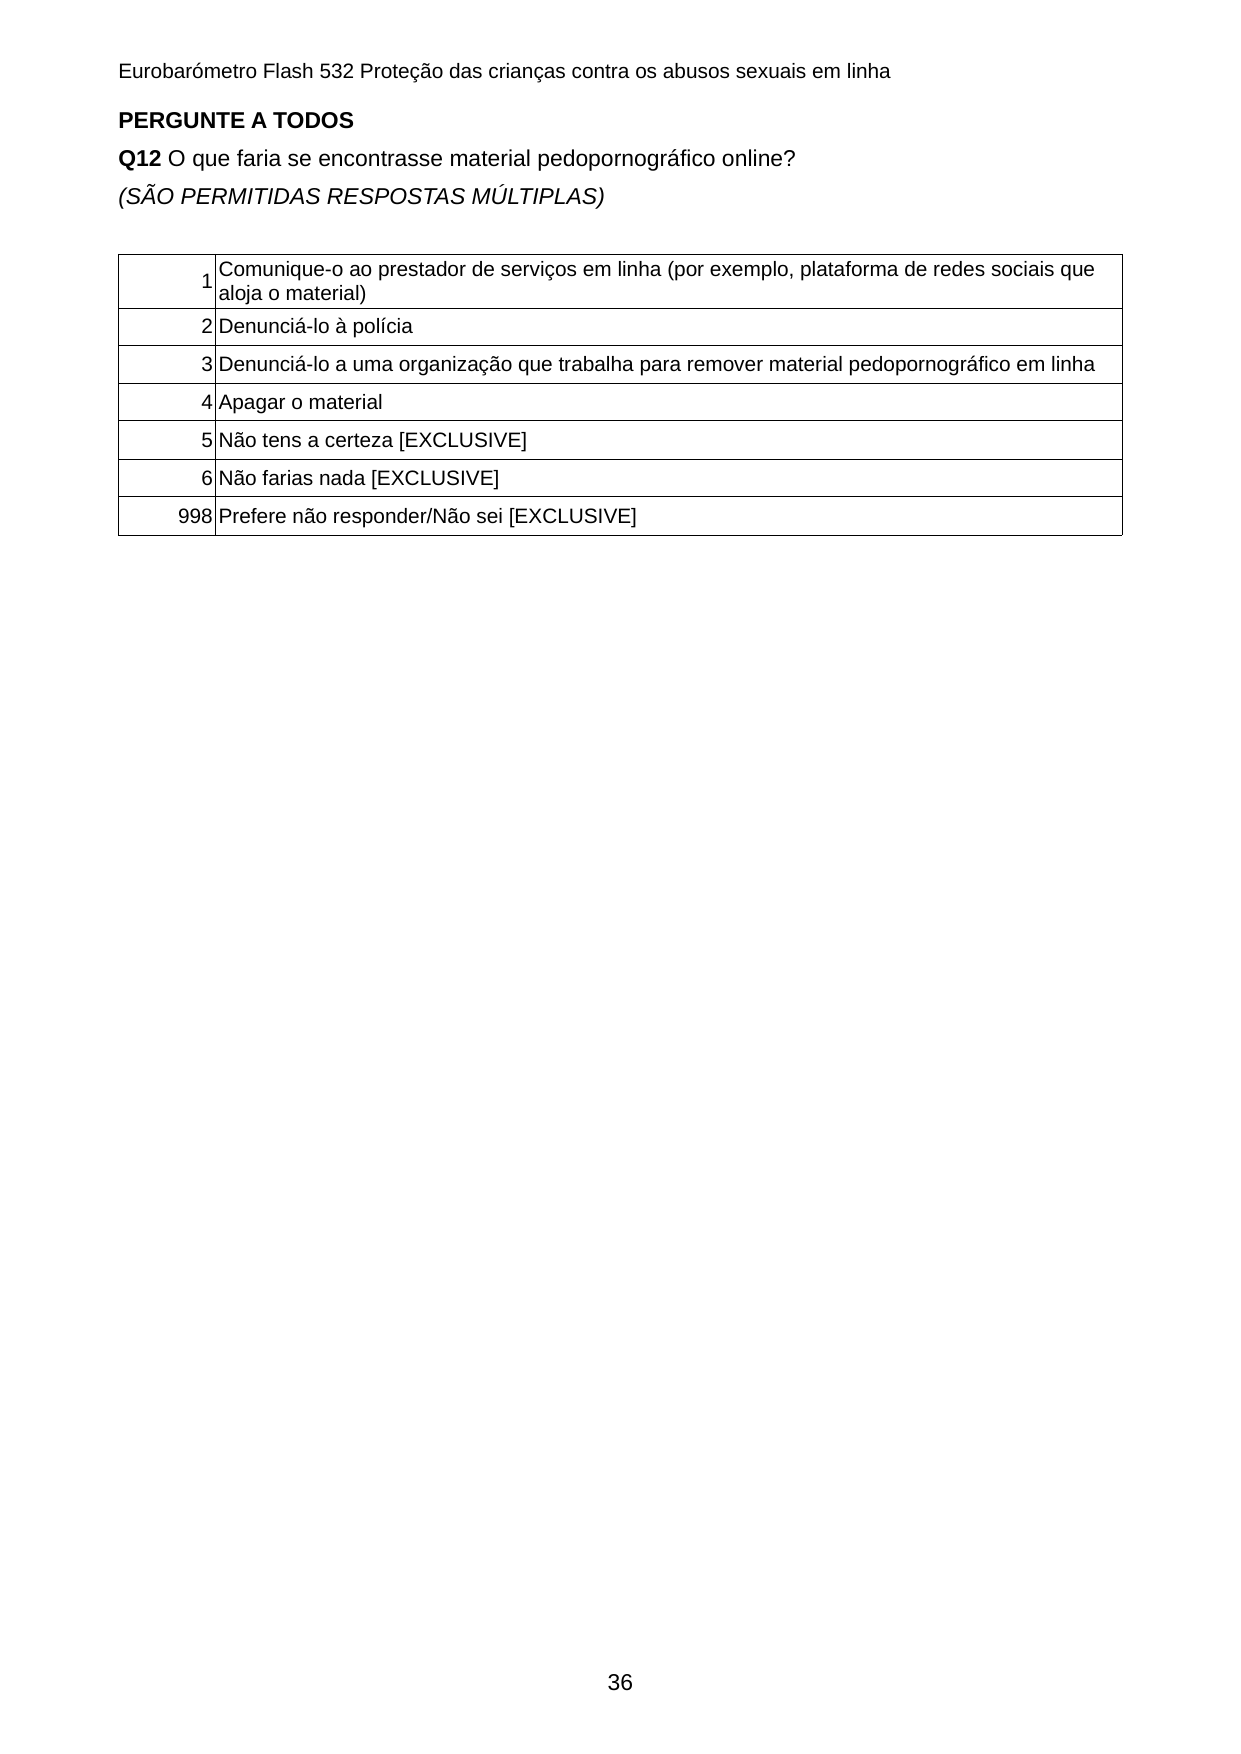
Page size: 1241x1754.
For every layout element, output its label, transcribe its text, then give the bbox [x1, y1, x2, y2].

table_cell 998 [119, 497, 215, 535]
table_cell Prefere não responder/Não sei [EXCLUSIVE] [216, 497, 1122, 535]
table_header Comunique-o ao prestador de serviços em linha (por exemplo, plataforma de redes sociais que aloja o material) [216, 255, 1122, 307]
table_cell 2 [119, 309, 215, 344]
table_cell Não farias nada [EXCLUSIVE] [216, 460, 1122, 496]
table_cell Denunciá-lo a uma organização que trabalha para remover material pedopornográfico em linha [216, 346, 1122, 383]
table_cell 4 [119, 384, 215, 420]
table_cell Denunciá-lo à polícia [216, 309, 1122, 344]
table_header 1 [119, 255, 215, 307]
table_cell 3 [119, 346, 215, 383]
table_cell Não tens a certeza [EXCLUSIVE] [216, 421, 1122, 459]
table_cell 5 [119, 421, 215, 459]
text PERGUNTE A TODOS [118, 107, 1122, 133]
table_cell Apagar o material [216, 384, 1122, 420]
table_cell 6 [119, 460, 215, 496]
text (SÃO PERMITIDAS RESPOSTAS MÚLTIPLAS) [118, 183, 1122, 209]
text Q12 O que faria se encontrasse material pedopornográfico online? [118, 145, 1122, 171]
